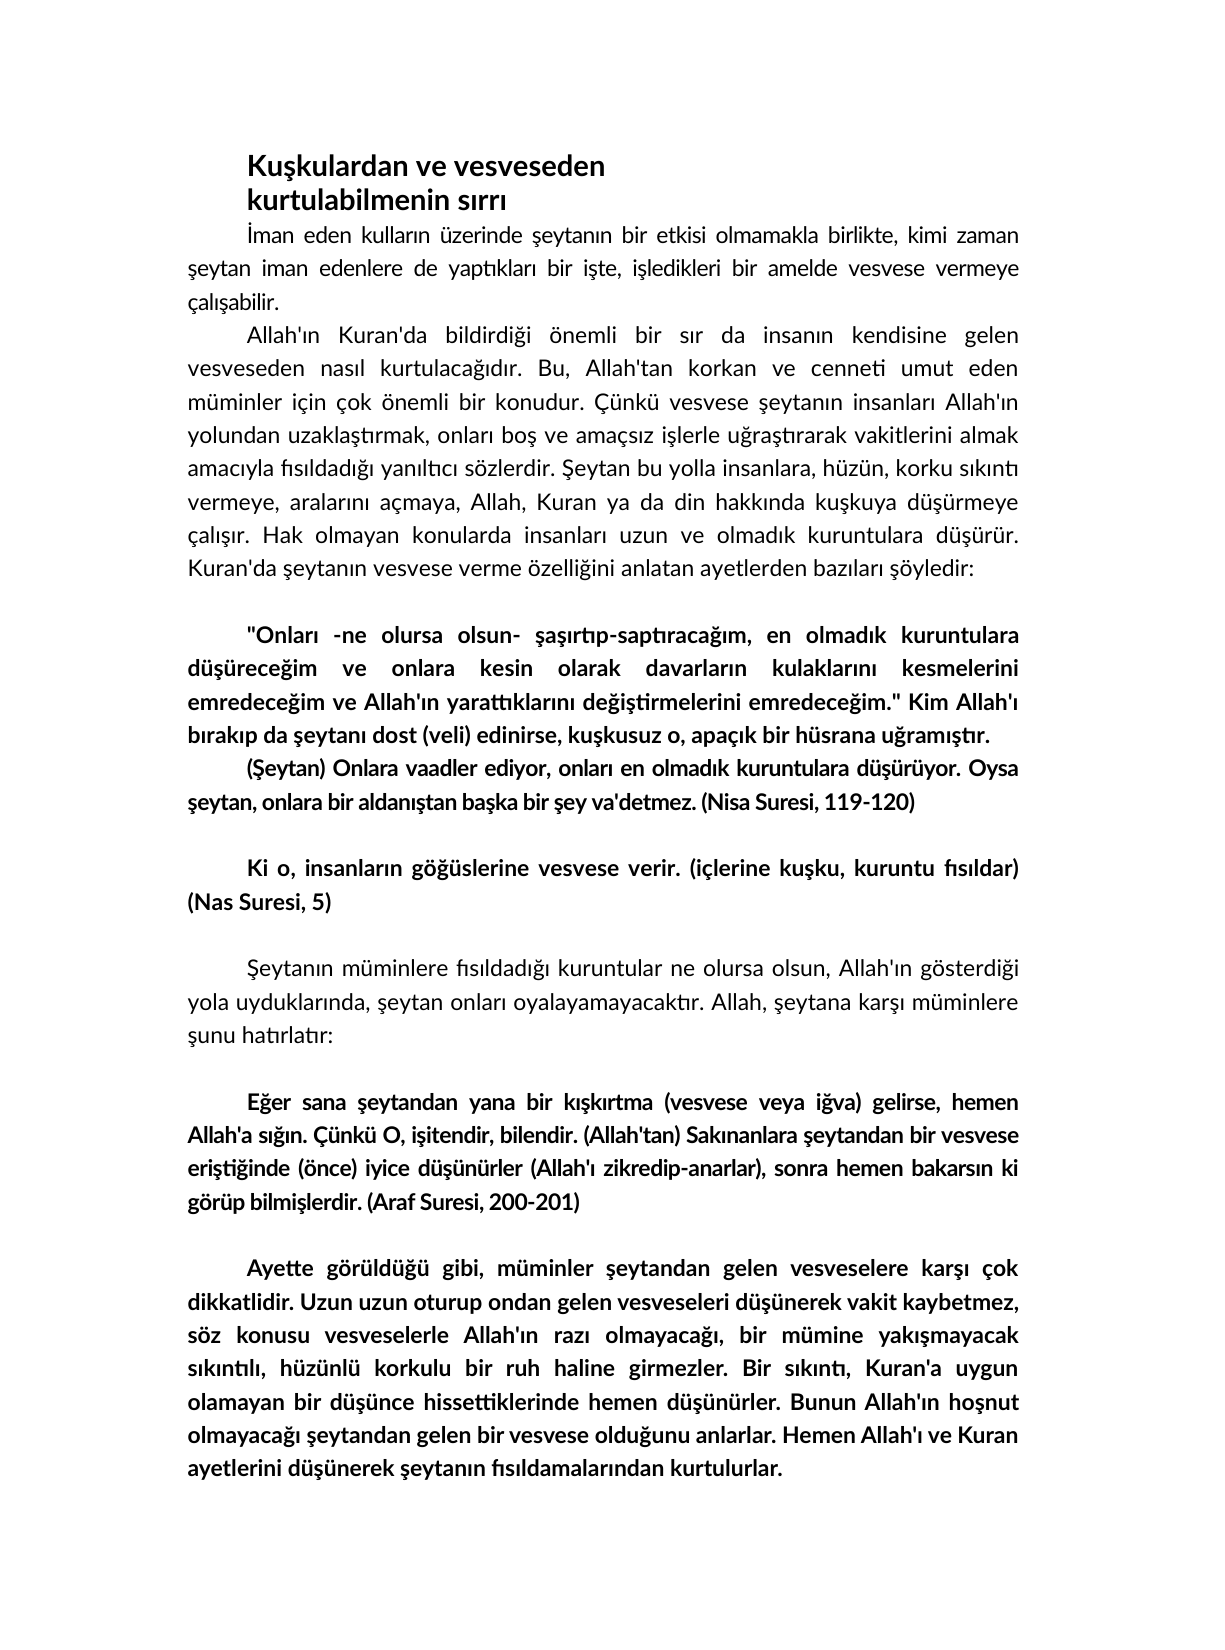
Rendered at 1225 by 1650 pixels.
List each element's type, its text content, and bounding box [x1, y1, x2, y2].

text Kuşkulardan ve vesveseden [187, 150, 1020, 183]
text Ki o, insanların göğüslerine vesvese verir. (içlerine kuşku, kuruntu fısıldar) (Nas Suresi, 5) [187, 850, 1020, 917]
text kurtulabilmenin sırrı [187, 183, 1020, 217]
text (Şeytan) Onlara vaadler ediyor, onları en olmadık kuruntulara düşürüyor. Oysa şeytan, onlara bir aldanıştan başka bir şey va'detmez. (Nisa Suresi, 119-120) [187, 750, 1020, 817]
text Şeytanın müminlere fısıldadığı kuruntular ne olursa olsun, Allah'ın gösterdiği yola uyduklarında, şeytan onları oyalayamayacaktır. Allah, şeytana karşı müminlere şunu hatırlatır: [187, 950, 1020, 1050]
text İman eden kulların üzerinde şeytanın bir etkisi olmamakla birlikte, kimi zaman şeytan iman edenlere de yaptıkları bir işte, işledikleri bir amelde vesvese vermeye çalışabilir. [187, 217, 1020, 317]
text Eğer sana şeytandan yana bir kışkırtma (vesvese veya iğva) gelirse, hemen Allah'a sığın. Çünkü O, işitendir, bilendir. (Allah'tan) Sakınanlara şeytandan bir vesvese eriştiğinde (önce) iyice düşünürler (Allah'ı zikredip-anarlar), sonra hemen bakarsın ki görüp bilmişlerdir. (Araf Suresi, 200-201) [187, 1083, 1020, 1217]
text "Onları -ne olursa olsun- şaşırtıp-saptıracağım, en olmadık kuruntulara düşüreceğim ve onlara kesin olarak davarların kulaklarını kesmelerini emredeceğim ve Allah'ın yarattıklarını değiştirmelerini emredeceğim." Kim Allah'ı bırakıp da şeytanı dost (veli) edinirse, kuşkusuz o, apaçık bir hüsrana uğramıştır. [187, 617, 1020, 750]
subtitle Ayette görüldüğü gibi, müminler şeytandan gelen vesveselere karşı çok dikkatlidir. Uzun uzun oturup ondan gelen vesveseleri düşünerek vakit kaybetmez, söz konusu vesveselerle Allah'ın razı olmayacağı, bir mümine yakışmayacak sıkıntılı, hüzünlü korkulu bir ruh haline girmezler. Bir sıkıntı, Kuran'a uygun olamayan bir düşünce hissettiklerinde hemen düşünürler. Bunun Allah'ın hoşnut olmayacağı şeytandan gelen bir vesvese olduğunu anlarlar. Hemen Allah'ı ve Kuran ayetlerini düşünerek şeytanın fısıldamalarından kurtulurlar. [187, 1250, 1020, 1483]
text Allah'ın Kuran'da bildirdiği önemli bir sır da insanın kendisine gelen vesveseden nasıl kurtulacağıdır. Bu, Allah'tan korkan ve cenneti umut eden müminler için çok önemli bir konudur. Çünkü vesvese şeytanın insanları Allah'ın yolundan uzaklaştırmak, onları boş ve amaçsız işlerle uğraştırarak vakitlerini almak amacıyla fısıldadığı yanıltıcı sözlerdir. Şeytan bu yolla insanlara, hüzün, korku sıkıntı vermeye, aralarını açmaya, Allah, Kuran ya da din hakkında kuşkuya düşürmeye çalışır. Hak olmayan konularda insanları uzun ve olmadık kuruntulara düşürür. Kuran'da şeytanın vesvese verme özelliğini anlatan ayetlerden bazıları şöyledir: [187, 317, 1020, 583]
